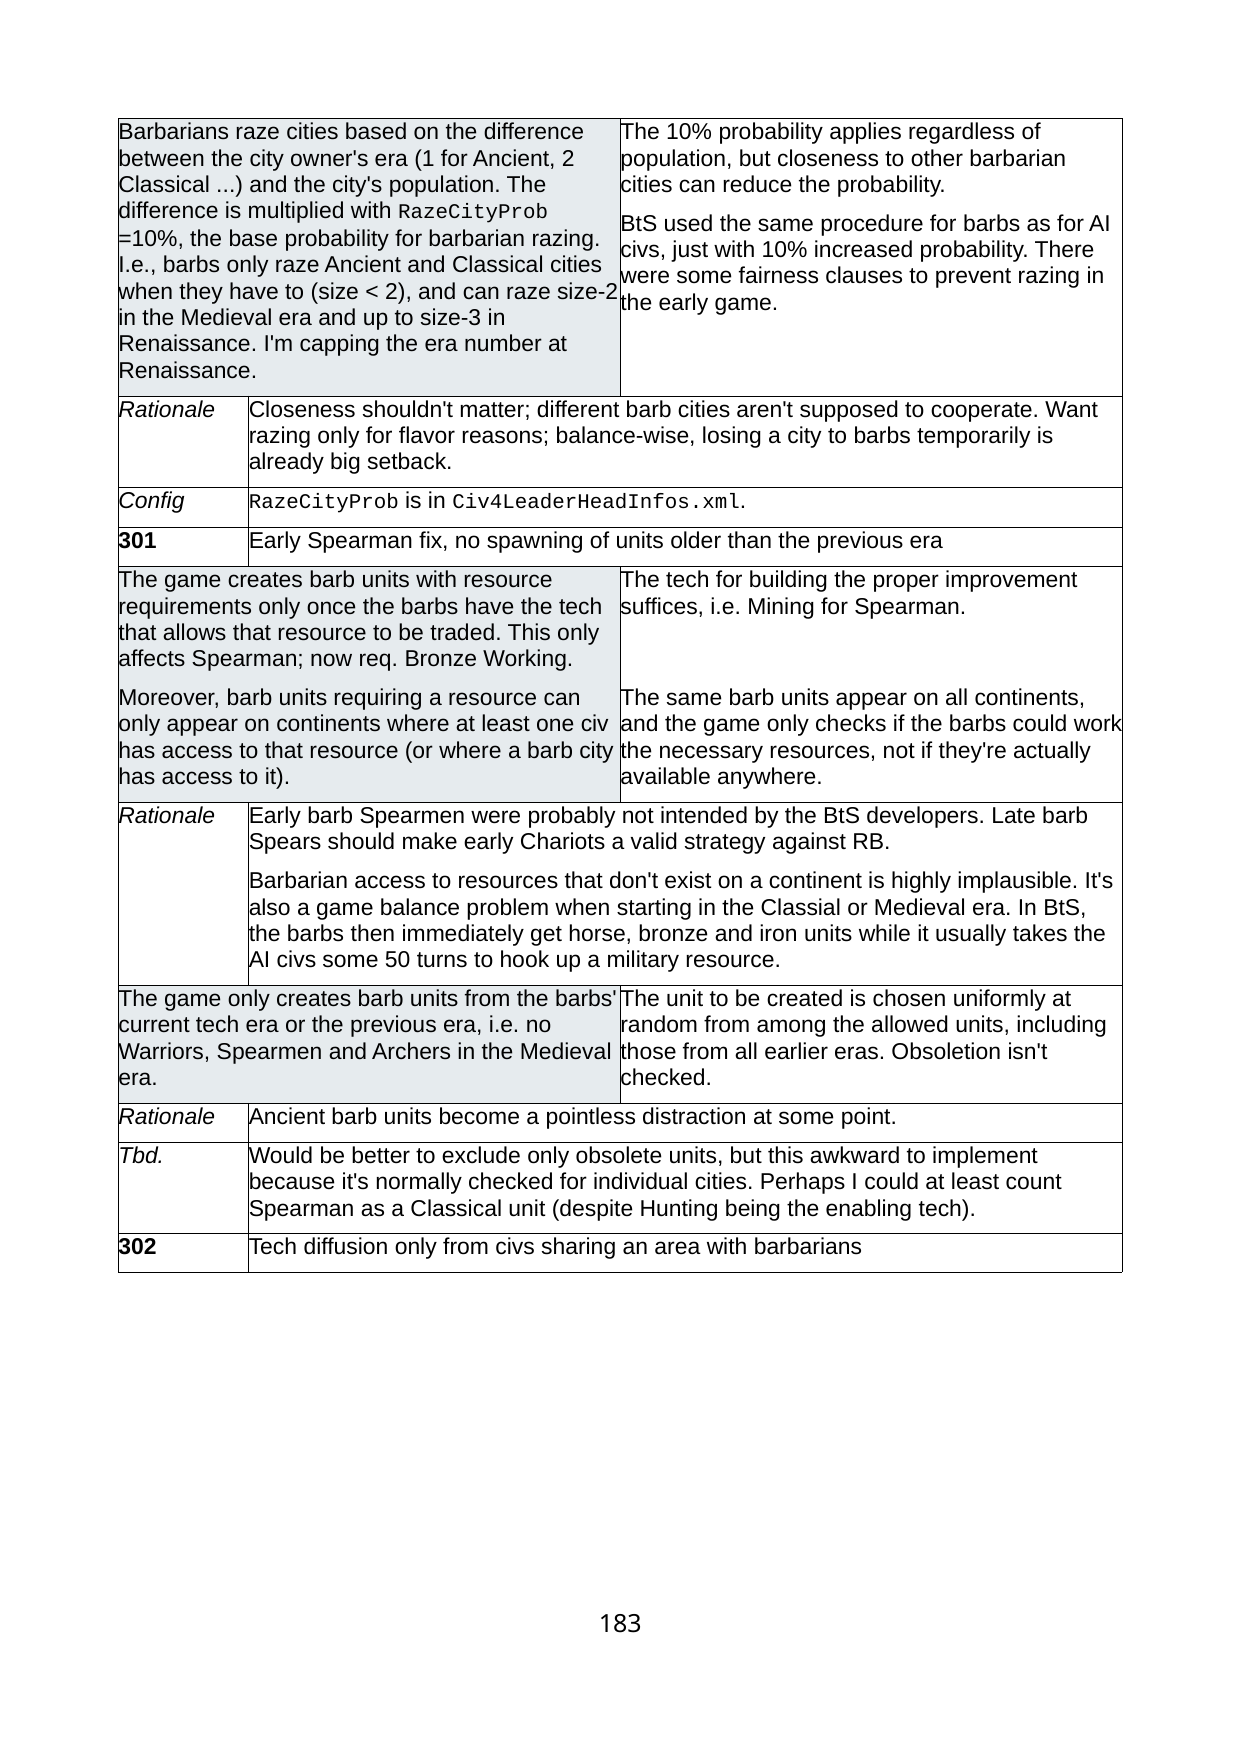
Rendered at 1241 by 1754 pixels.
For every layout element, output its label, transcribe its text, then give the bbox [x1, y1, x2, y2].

table_cell The unit to be created is chosen uniformly at random from among the allowed units, including those from all earlier eras. Obsoletion isn't checked. [621, 986, 1122, 1103]
table_cell 301 [119, 528, 248, 566]
table_cell Tbd. [119, 1143, 248, 1233]
table_cell Rationale [119, 803, 248, 985]
table_cell The 10% probability applies regardless of population, but closeness to other barbarian cities can reduce the probability. BtS used the same procedure for barbs as for AI civs, just with 10% increased probability. There were some fairness clauses to prevent razing in the early game. [621, 119, 1122, 396]
table_cell Closeness shouldn't matter; different barb cities aren't supposed to cooperate. Want razing only for flavor reasons; balance-wise, losing a city to barbs temporarily is already big setback. [249, 397, 1122, 487]
table_cell Early barb Spearmen were probably not intended by the BtS developers. Late barb Spears should make early Chariots a valid strategy against RB. Barbarian access to resources that don't exist on a continent is highly implausible. It's also a game balance problem when starting in the Classial or Medieval era. In BtS, the barbs then immediately get horse, bronze and iron units while it usually takes the AI civs some 50 turns to hook up a military resource. [249, 803, 1122, 985]
table_cell The tech for building the proper improvement suffices, i.e. Mining for Spearman. The same barb units appear on all continents, and the game only checks if the barbs could work the necessary resources, not if they're actually available anywhere. [621, 567, 1122, 802]
table_cell Early Spearman fix, no spawning of units older than the previous era [249, 528, 1122, 566]
table_cell Config [119, 488, 248, 527]
table_cell RazeCityProb is in Civ4LeaderHeadInfos.xml. [249, 488, 1122, 527]
table_cell Rationale [119, 1104, 248, 1142]
table_cell 302 [119, 1234, 248, 1272]
table_cell Would be better to exclude only obsolete units, but this awkward to implement because it's normally checked for individual cities. Perhaps I could at least count Spearman as a Classical unit (despite Hunting being the enabling tech). [249, 1143, 1122, 1233]
table_cell Tech diffusion only from civs sharing an area with barbarians [249, 1234, 1122, 1272]
table_cell Barbarians raze cities based on the difference between the city owner's era (1 for Ancient, 2 Classical ...) and the city's population. The difference is multiplied with RazeCityProb =10%, the base probability for barbarian razing. I.e., barbs only raze Ancient and Classical cities when they have to (size < 2), and can raze size-2 in the Medieval era and up to size-3 in Renaissance. I'm capping the era number at Renaissance. [119, 119, 620, 396]
table_cell The game only creates barb units from the barbs' current tech era or the previous era, i.e. no Warriors, Spearmen and Archers in the Medieval era. [119, 986, 620, 1103]
table_cell The game creates barb units with resource requirements only once the barbs have the tech that allows that resource to be traded. This only affects Spearman; now req. Bronze Working. Moreover, barb units requiring a resource can only appear on continents where at least one civ has access to that resource (or where a barb city has access to it). [119, 567, 620, 802]
table_cell Rationale [119, 397, 248, 487]
table_cell Ancient barb units become a pointless distraction at some point. [249, 1104, 1122, 1142]
